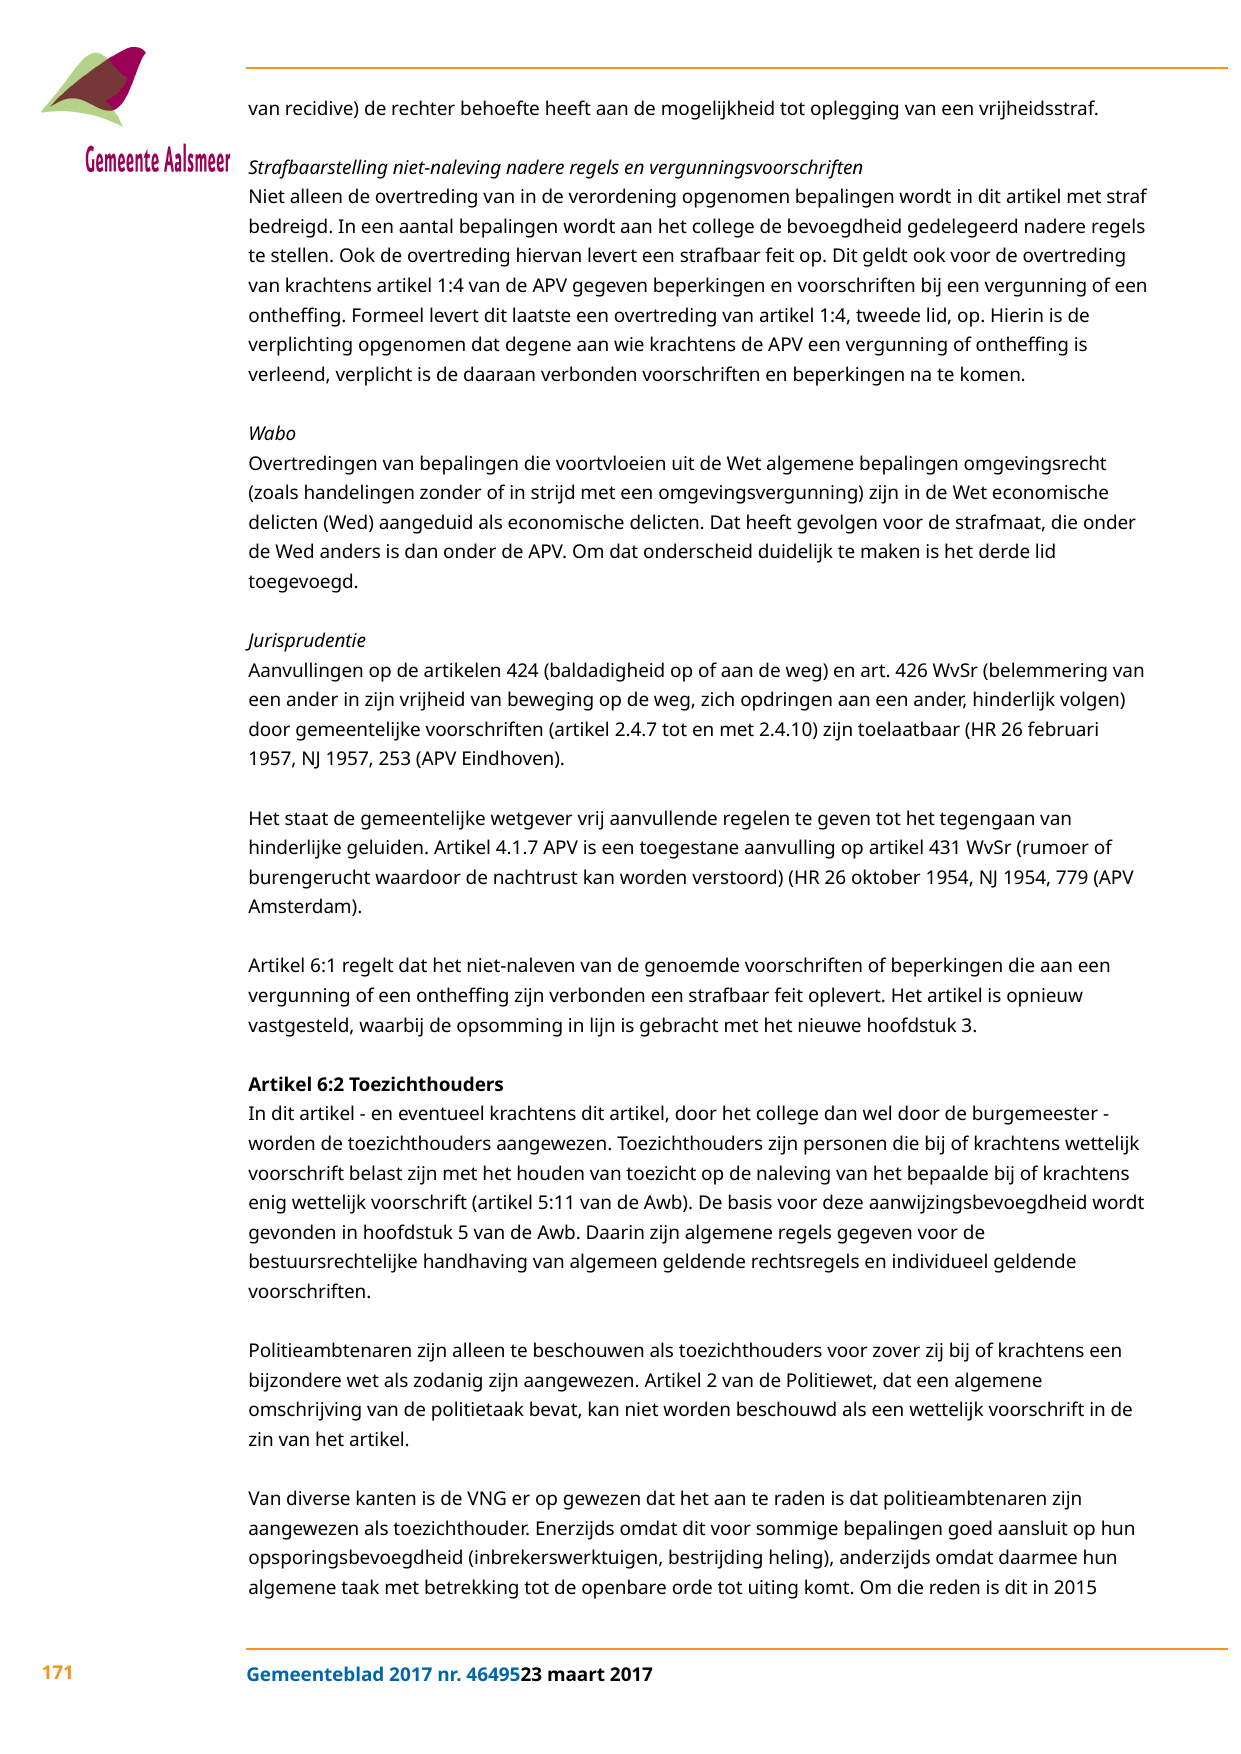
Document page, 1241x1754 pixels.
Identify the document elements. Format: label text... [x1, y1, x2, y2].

text Wabo [248, 420, 1152, 446]
text Overtredingen van bepalingen die voortvloeien uit de Wet algemene bepalingen omgevingsrecht (zoals handelingen zonder of in strijd met een omgevingsvergunning) zijn in de Wet economische delicten (Wed) aangeduid als economische delicten. Dat heeft gevolgen voor de strafmaat, die onder de Wed anders is dan onder de APV. Om dat onderscheid duidelijk te maken is het derde lid toegevoegd. [248, 450, 1152, 594]
text Aanvullingen op de artikelen 424 (baldadigheid op of aan de weg) en art. 426 WvSr (belemmering van een ander in zijn vrijheid van beweging op de weg, zich opdringen aan een ander, hinderlijk volgen) door gemeentelijke voorschriften (artikel 2.4.7 tot en met 2.4.10) zijn toelaatbaar (HR 26 februari 1957, NJ 1957, 253 (APV Eindhoven). [248, 657, 1152, 771]
picture [41, 47, 231, 172]
text Niet alleen de overtreding van in de verordening opgenomen bepalingen wordt in dit artikel met straf bedreigd. In een aantal bepalingen wordt aan het college de bevoegdheid gedelegeerd nadere regels te stellen. Ook de overtreding hiervan levert een strafbaar feit op. Dit geldt ook voor de overtreding van krachtens artikel 1:4 van de APV gegeven beperkingen en voorschriften bij een vergunning of een ontheffing. Formeel levert dit laatste een overtreding van artikel 1:4, tweede lid, op. Hierin is de verplichting opgenomen dat degene aan wie krachtens de APV een vergunning of ontheffing is verleend, verplicht is de daaraan verbonden voorschriften en beperkingen na te komen. [248, 183, 1152, 387]
text Artikel 6:1 regelt dat het niet-naleven van de genoemde voorschriften of beperkingen die aan een vergunning of een ontheffing zijn verbonden een strafbaar feit oplevert. Het artikel is opnieuw vastgesteld, waarbij de opsomming in lijn is gebracht met het nieuwe hoofdstuk 3. [248, 953, 1152, 1038]
text Van diverse kanten is de VNG er op gewezen dat het aan te raden is dat politieambtenaren zijn aangewezen als toezichthouder. Enerzijds omdat dit voor sommige bepalingen goed aansluit op hun opsporingsbevoegdheid (inbrekerswerktuigen, bestrijding heling), anderzijds omdat daarmee hun algemene taak met betrekking tot de openbare orde tot uiting komt. Om die reden is dit in 2015 [248, 1485, 1152, 1600]
text Politieambtenaren zijn alleen te beschouwen als toezichthouders voor zover zij bij of krachtens een bijzondere wet als zodanig zijn aangewezen. Artikel 2 van de Politiewet, dat een algemene omschrijving van de politietaak bevat, kan niet worden beschouwd als een wettelijk voorschrift in de zin van het artikel. [248, 1337, 1152, 1452]
text In dit artikel - en eventueel krachtens dit artikel, door het college dan wel door de burgemeester - worden de toezichthouders aangewezen. Toezichthouders zijn personen die bij of krachtens wettelijk voorschrift belast zijn met het houden van toezicht op de naleving van het bepaalde bij of krachtens enig wettelijk voorschrift (artikel 5:11 van de Awb). De basis voor deze aanwijzingsbevoegdheid wordt gevonden in hoofdstuk 5 van de Awb. Daarin zijn algemene regels gegeven voor de bestuursrechtelijke handhaving van algemeen geldende rechtsregels en individueel geldende voorschriften. [248, 1101, 1152, 1304]
text Jurisprudentie [248, 627, 1152, 653]
text Het staat de gemeentelijke wetgever vrij aanvullende regelen te geven tot het tegengaan van hinderlijke geluiden. Artikel 4.1.7 APV is een toegestane aanvulling op artikel 431 WvSr (rumoer of burengerucht waardoor de nachtrust kan worden verstoord) (HR 26 oktober 1954, NJ 1954, 779 (APV Amsterdam). [248, 805, 1152, 919]
text Artikel 6:2 Toezichthouders [248, 1071, 1152, 1097]
text Strafbaarstelling niet-naleving nadere regels en vergunningsvoorschriften [248, 154, 1152, 180]
text van recidive) de rechter behoefte heeft aan de mogelijkheid tot oplegging van een vrijheidsstraf. [248, 95, 1152, 121]
